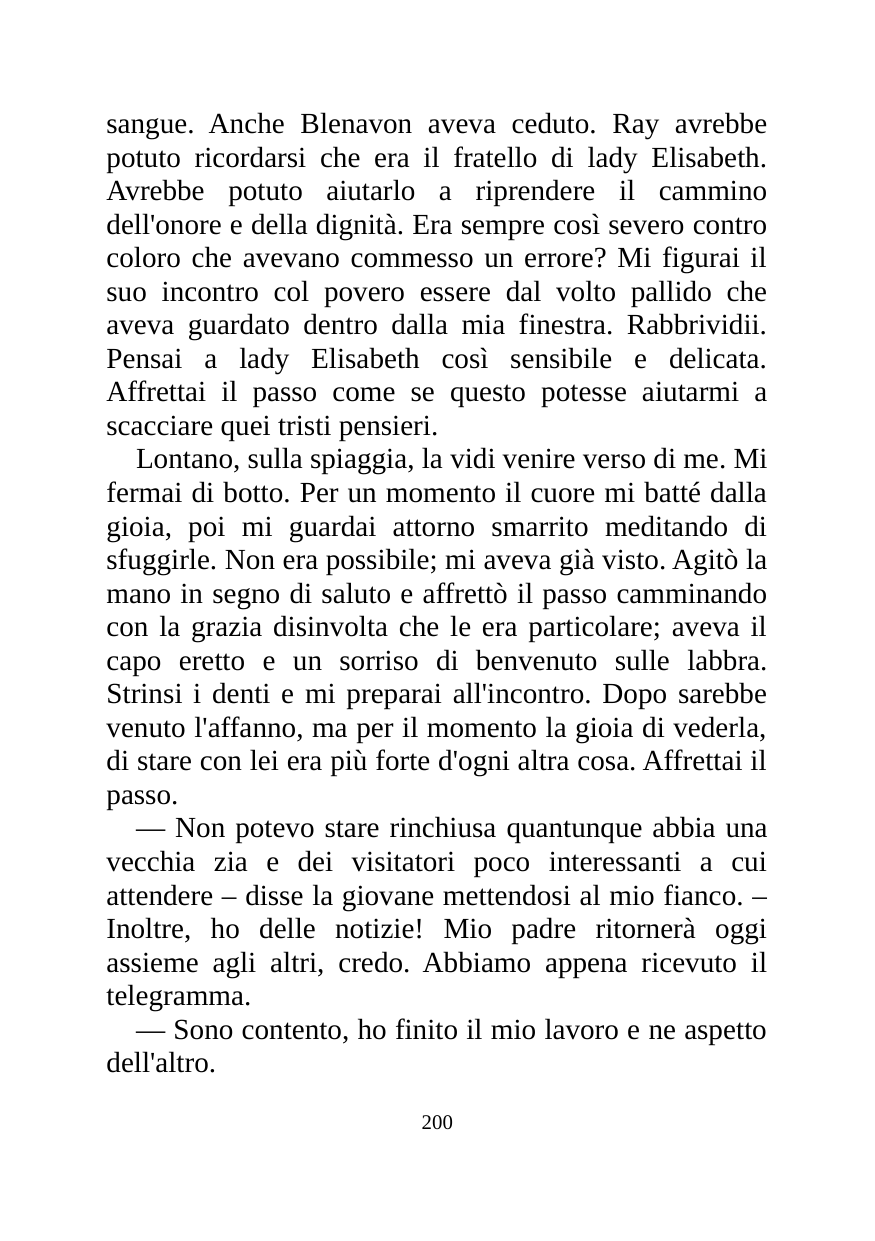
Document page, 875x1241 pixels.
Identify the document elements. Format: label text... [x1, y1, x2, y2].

text sangue. Anche Blenavon aveva ceduto. Ray avrebbe potuto ricordarsi che era il fratello di lady Elisabeth. Avrebbe potuto aiutarlo a riprendere il cammino dell'onore e della dignità. Era sempre così severo contro coloro che avevano commesso un errore? Mi figurai il suo incontro col povero essere dal volto pallido che aveva guardato dentro dalla mia finestra. Rabbrividii. Pensai a lady Elisabeth così sensibile e delicata. Affrettai il passo come se questo potesse aiutarmi a scacciare quei tristi pensieri. [106, 106, 768, 442]
text — Non potevo stare rinchiusa quantunque abbia una vecchia zia e dei visitatori poco interessanti a cui attendere – disse la giovane mettendosi al mio fianco. – Inoltre, ho delle notizie! Mio padre ritornerà oggi assieme agli altri, credo. Abbiamo appena ricevuto il telegramma. [106, 811, 768, 1012]
text Lontano, sulla spiaggia, la vidi venire verso di me. Mi fermai di botto. Per un momento il cuore mi batté dalla gioia, poi mi guardai attorno smarrito meditando di sfuggirle. Non era possibile; mi aveva già visto. Agitò la mano in segno di saluto e affrettò il passo camminando con la grazia disinvolta che le era particolare; aveva il capo eretto e un sorriso di benvenuto sulle labbra. Strinsi i denti e mi preparai all'incontro. Dopo sarebbe venuto l'affanno, ma per il momento la gioia di vederla, di stare con lei era più forte d'ogni altra cosa. Affrettai il passo. [106, 442, 768, 811]
text — Sono contento, ho finito il mio lavoro e ne aspetto dell'altro. [106, 1012, 768, 1079]
